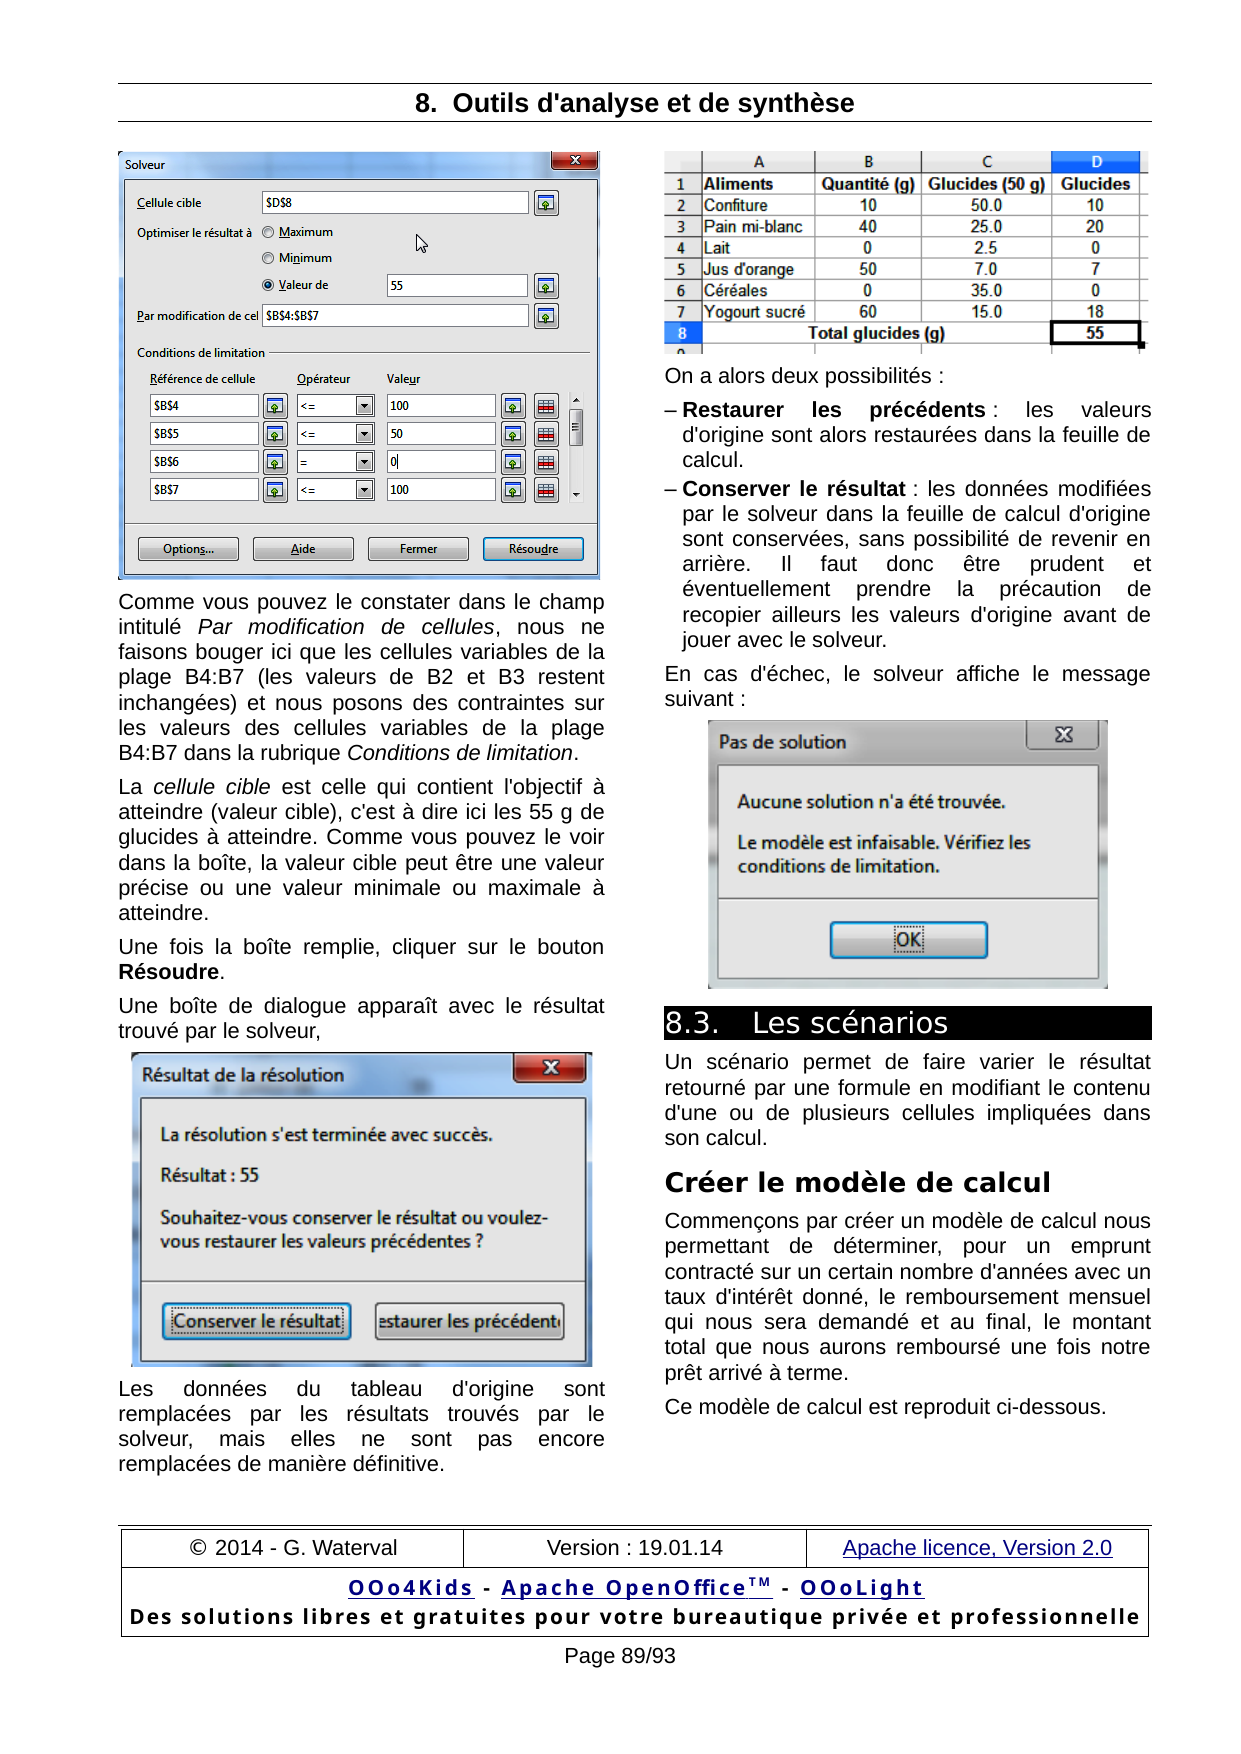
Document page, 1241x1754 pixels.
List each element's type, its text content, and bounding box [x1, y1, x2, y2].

text Un scénario permet de faire varier le résultat retourné par une formule en modifiant le contenu d'une ou de plusieurs cellules impliquées dans son calcul. [664, 1049, 1152, 1150]
subtitle Les scénarios [664, 1006, 1152, 1040]
list Restaurer les précédents : les valeurs d'origine sont alors restaurées dans la feuille de calcul. [664, 397, 1152, 472]
text La cellule cible est celle qui contient l'objectif à atteindre (valeur cible), c'est à dire ici les 55 g de glucides à atteindre. Comme vous pouvez le voir dans la boîte, la valeur cible peut être une valeur précise ou une valeur minimale ou maximale à atteindre. [118, 774, 605, 925]
text Une boîte de dialogue apparaît avec le résultat trouvé par le solveur, [118, 993, 605, 1044]
text Une fois la boîte remplie, cliquer sur le bouton Résoudre. [118, 934, 605, 984]
text Ce modèle de calcul est reproduit ci-dessous. [664, 1393, 1152, 1419]
text Comme vous pouvez le constater dans le champ intitulé Par modification de cellules, nous ne faisons bouger ici que les cellules variables de la plage B4:B7 (les valeurs de B2 et B3 restent inchangées) et nous posons des contraintes sur les valeurs des cellules variables de la plage B4:B7 dans la rubrique Conditions de limitation. [118, 588, 605, 765]
list Conserver le résultat : les données modifiées par le solveur dans la feuille de calcul d'origine sont conservées, sans possibilité de revenir en arrière. Il faut donc être prudent et éventuellement prendre la précaution de recopier ailleurs les valeurs d'origine avant de jouer avec le solveur. [664, 475, 1152, 652]
subtitle Créer le modèle de calcul [664, 1168, 1152, 1199]
list En cas d'échec, le solveur affiche le message suivant : [664, 661, 1152, 711]
text Les données du tableau d'origine sont remplacées par les résultats trouvés par le solveur, mais elles ne sont pas encore remplacées de manière définitive. [118, 1375, 605, 1476]
text On a alors deux possibilités : [664, 363, 1152, 388]
text Commençons par créer un modèle de calcul nous permettant de déterminer, pour un emprunt contracté sur un certain nombre d'années avec un taux d'intérêt donné, le remboursement mensuel qui nous sera demandé et au final, le montant total que nous aurons remboursé une fois notre prêt arrivé à terme. [664, 1208, 1152, 1385]
